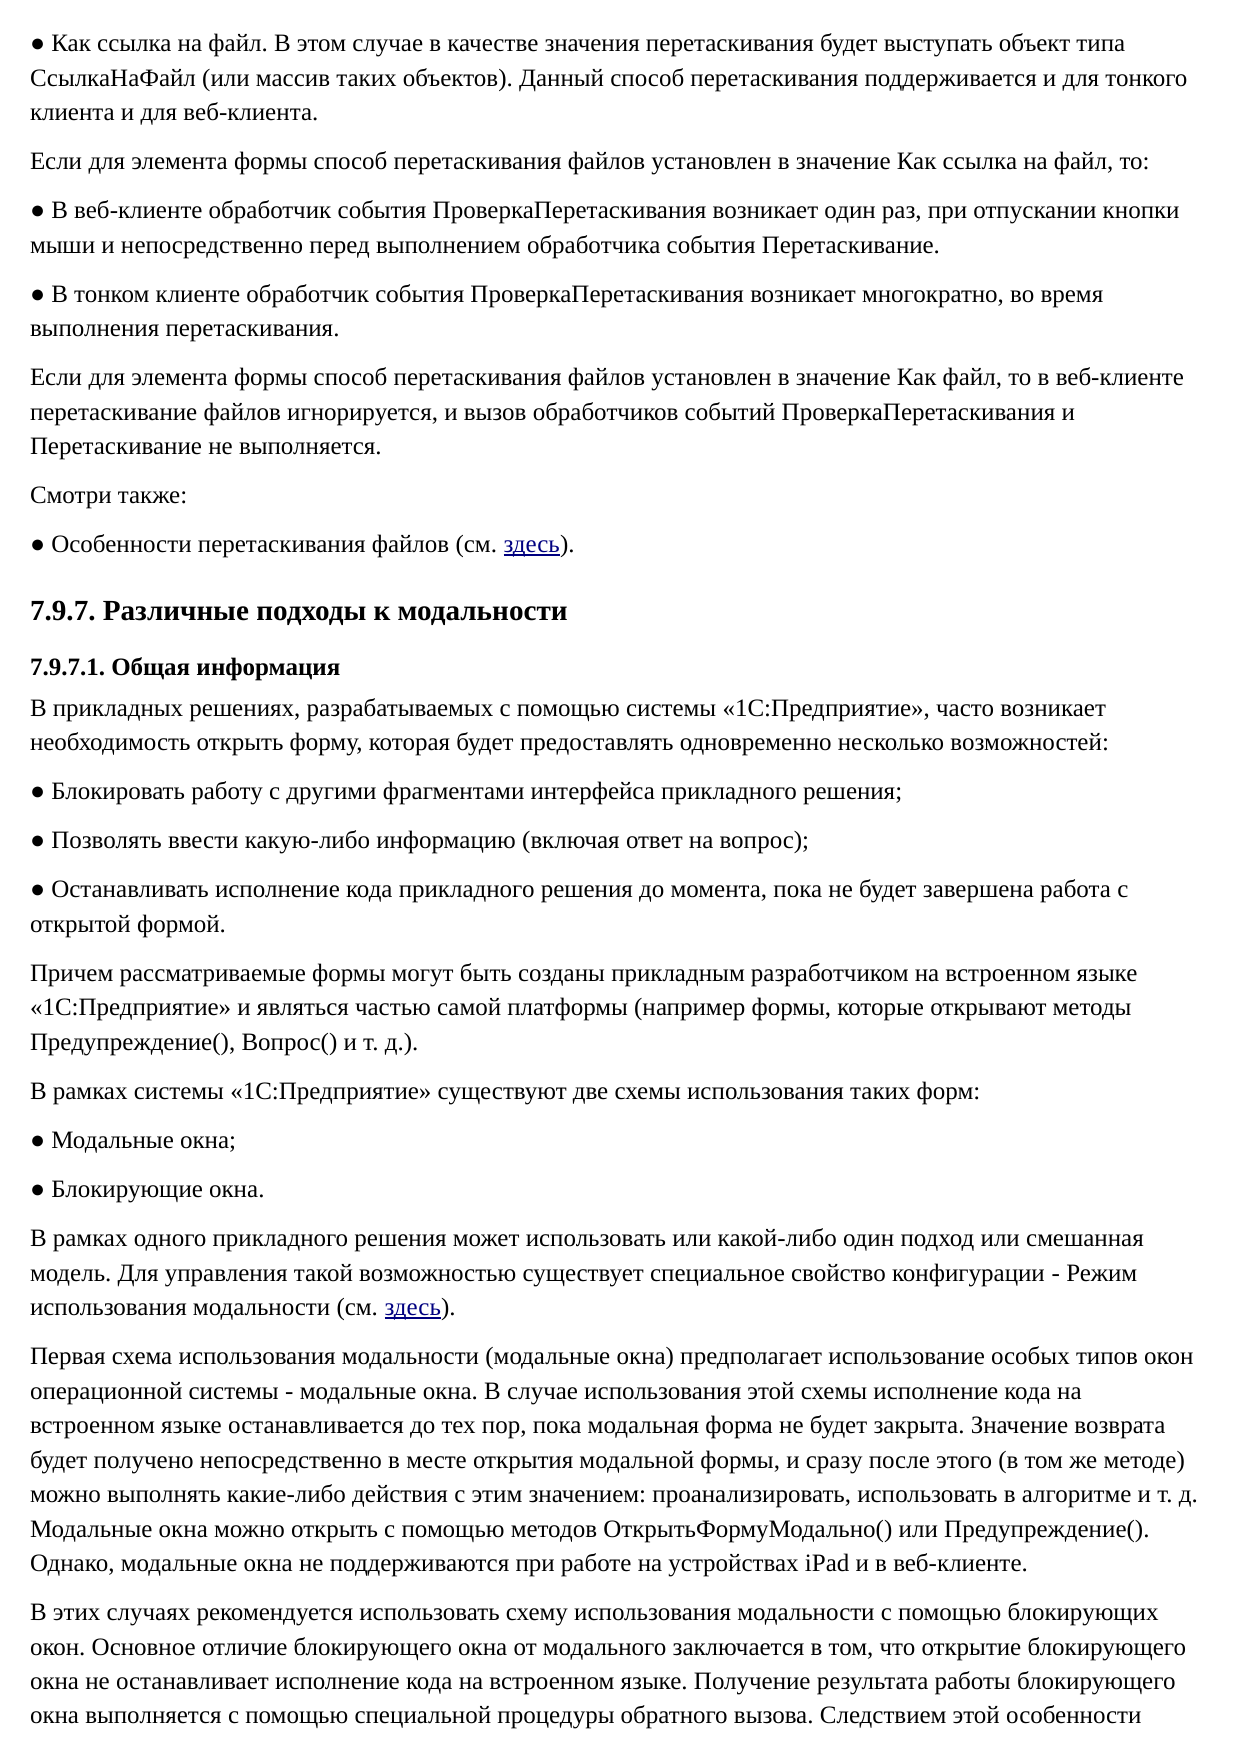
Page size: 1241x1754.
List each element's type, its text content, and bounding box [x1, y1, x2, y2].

text ● В веб-клиенте обработчик события ПроверкаПеретаскивания возникает один раз, при отпускании кнопки мыши и непосредственно перед выполнением обработчика события Перетаскивание. [30, 195, 1211, 258]
text В этих случаях рекомендуется использовать схему использования модальности с помощью блокирующих окон. Основное отличие блокирующего окна от модального заключается в том, что открытие блокирующего окна не останавливает исполнение кода на встроенном языке. Получение результата работы блокирующего окна выполняется с помощью специальной процедуры обратного вызова. Следствием этой особенности [30, 1597, 1211, 1729]
subtitle 7.9.7.1. Общая информация [30, 652, 1211, 680]
text Если для элемента формы способ перетаскивания файлов установлен в значение Как файл, то в веб-клиенте перетаскивание файлов игнорируется, и вызов обработчиков событий ПроверкаПеретаскивания и Перетаскивание не выполняется. [30, 362, 1211, 460]
text ● Позволять ввести какую-либо информацию (включая ответ на вопрос); [30, 825, 1211, 854]
text Причем рассматриваемые формы могут быть созданы прикладным разработчиком на встроенном языке «1С:Предприятие» и являться частью самой платформы (например формы, которые открывают методы Предупреждение(), Вопрос() и т. д.). [30, 958, 1211, 1056]
text ● В тонком клиенте обработчик события ПроверкаПеретаскивания возникает многократно, во время выполнения перетаскивания. [30, 279, 1211, 342]
text В рамках одного прикладного решения может использовать или какой-либо один подход или смешанная модель. Для управления такой возможностью существует специальное свойство конфигурации ‑ Режим использования модальности (см. здесь). [30, 1223, 1211, 1321]
text В рамках системы «1С:Предприятие» существуют две схемы использования таких форм: [30, 1076, 1211, 1105]
subtitle 7.9.7. Различные подходы к модальности [30, 593, 1211, 627]
text Смотри также: [30, 480, 1211, 509]
text ● Останавливать исполнение кода прикладного решения до момента, пока не будет завершена работа с открытой формой. [30, 874, 1211, 938]
text ● Как ссылка на файл. В этом случае в качестве значения перетаскивания будет выступать объект типа СсылкаНаФайл (или массив таких объектов). Данный способ перетаскивания поддерживается и для тонкого клиента и для веб-клиента. [30, 28, 1211, 126]
text Если для элемента формы способ перетаскивания файлов установлен в значение Как ссылка на файл, то: [30, 146, 1211, 175]
text ● Особенности перетаскивания файлов (см. здесь). [30, 529, 1211, 558]
text В прикладных решениях, разрабатываемых с помощью системы «1С:Предприятие», часто возникает необходимость открыть форму, которая будет предоставлять одновременно несколько возможностей: [30, 693, 1211, 756]
text ● Блокирующие окна. [30, 1174, 1211, 1203]
text ● Блокировать работу с другими фрагментами интерфейса прикладного решения; [30, 776, 1211, 805]
text ● Модальные окна; [30, 1125, 1211, 1154]
text Первая схема использования модальности (модальные окна) предполагает использование особых типов окон операционной системы ‑ модальные окна. В случае использования этой схемы исполнение кода на встроенном языке останавливается до тех пор, пока модальная форма не будет закрыта. Значение возврата будет получено непосредственно в месте открытия модальной формы, и сразу после этого (в том же методе) можно выполнять какие-либо действия с этим значением: проанализировать, использовать в алгоритме и т. д. Модальные окна можно открыть с помощью методов ОткрытьФормуМодально() или Предупреждение(). Однако, модальные окна не поддерживаются при работе на устройствах iPad и в веб-клиенте. [30, 1341, 1211, 1577]
